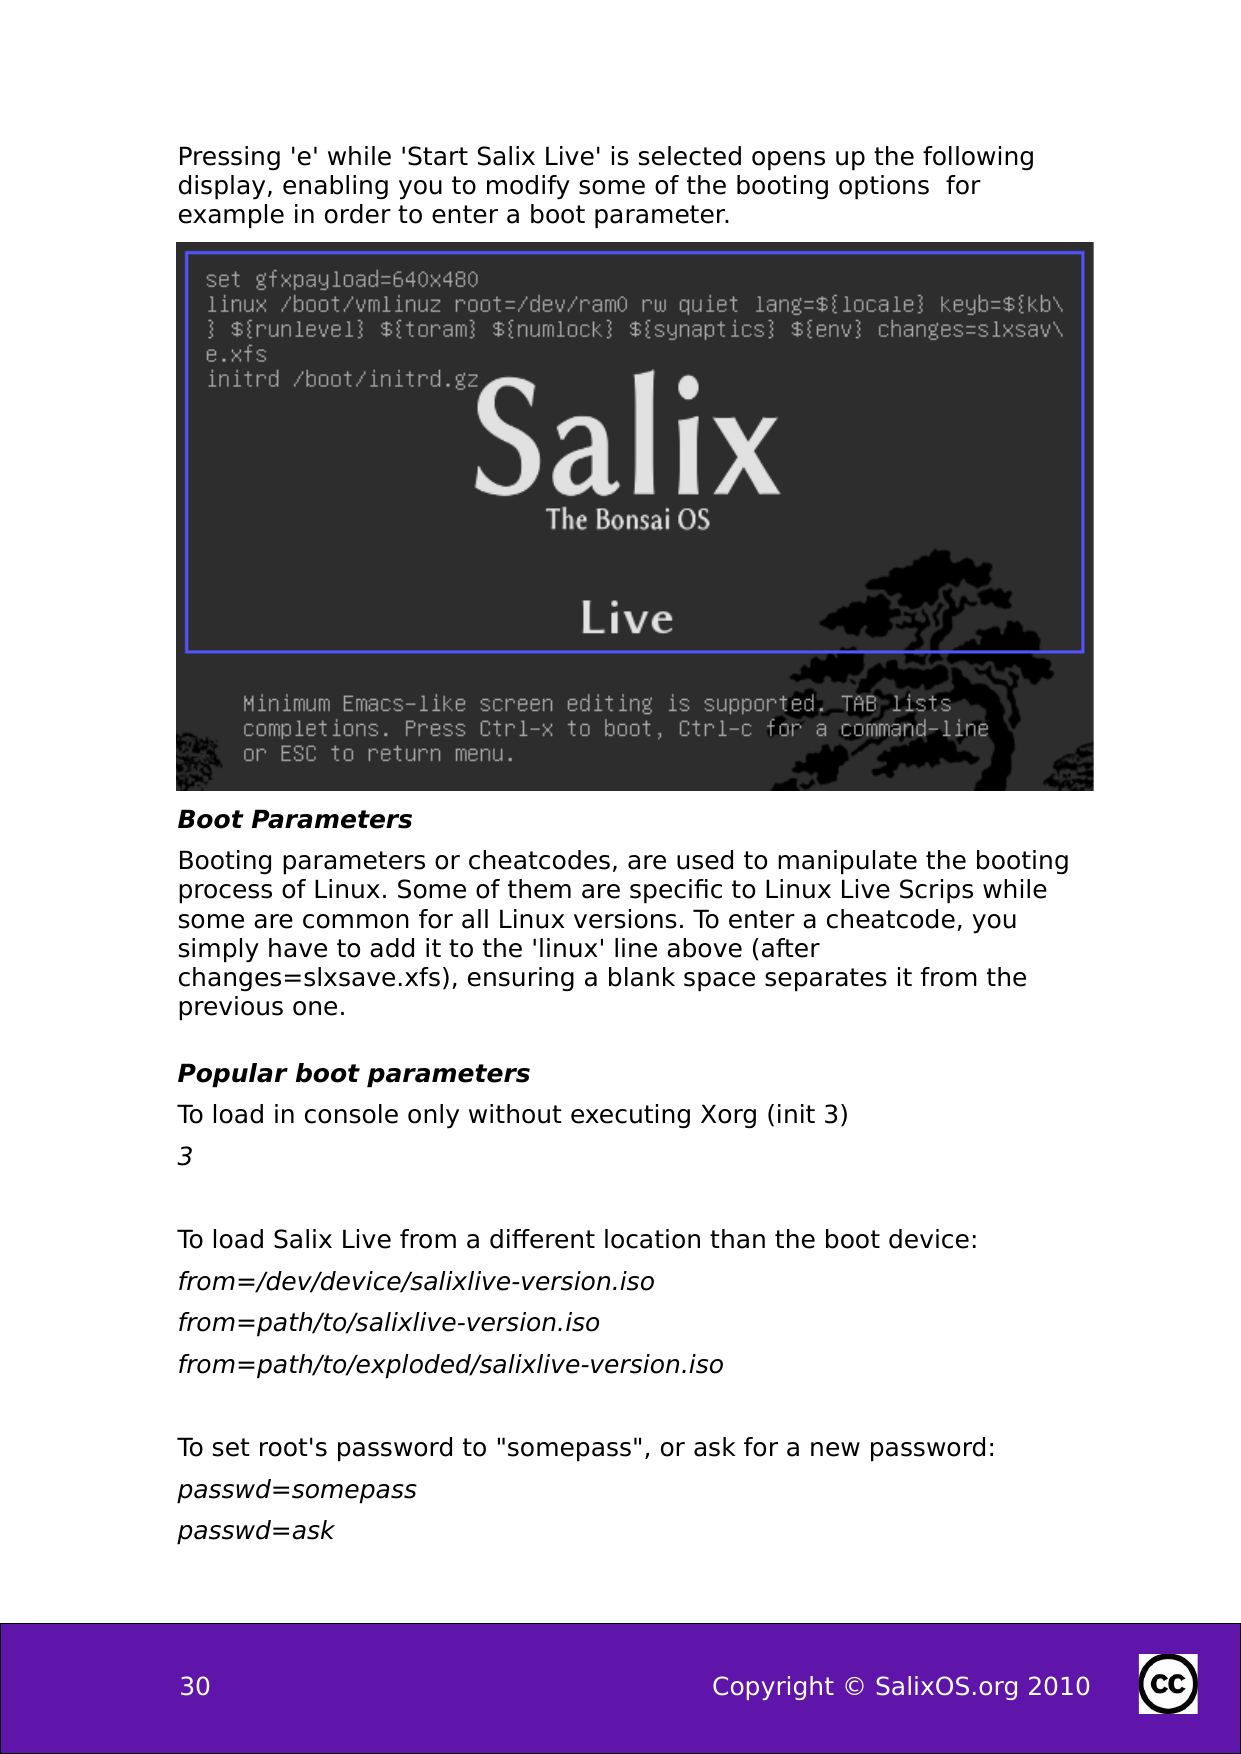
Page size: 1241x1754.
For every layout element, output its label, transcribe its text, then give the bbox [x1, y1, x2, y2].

text from=path/to/exploded/salixlive-version.iso [177, 1350, 1093, 1379]
text from=path/to/salixlive-version.iso [177, 1309, 1093, 1338]
text Pressing 'e' while 'Start Salix Live' is selected opens up the following display, enabling you to modify some of the booting options for example in order to enter a boot parameter. [177, 142, 1093, 230]
text To load in console only without executing Xorg (init 3) [177, 1101, 1093, 1130]
text passwd=somepass [177, 1475, 1093, 1504]
subtitle Popular boot parameters [177, 1059, 1093, 1088]
picture [1138, 1654, 1198, 1714]
text passwd=ask [177, 1517, 1093, 1546]
text from=/dev/device/salixlive-version.iso [177, 1267, 1093, 1296]
text Booting parameters or cheatcodes, are used to manipulate the booting process of Linux. Some of them are specific to Linux Live Scrips while some are common for all Linux versions. To enter a cheatcode, you simply have to add it to the 'linux' line above (after changes=slxsave.xfs), ensuring a blank space separates it from the previous one. [177, 847, 1093, 1022]
text To set root's password to "somepass", or ask for a new password: [177, 1433, 1093, 1462]
picture [176, 242, 1094, 791]
text To load Salix Live from a different location than the boot device: [177, 1225, 1093, 1254]
subtitle Boot Parameters [177, 791, 1093, 834]
text 3 [177, 1142, 1093, 1172]
